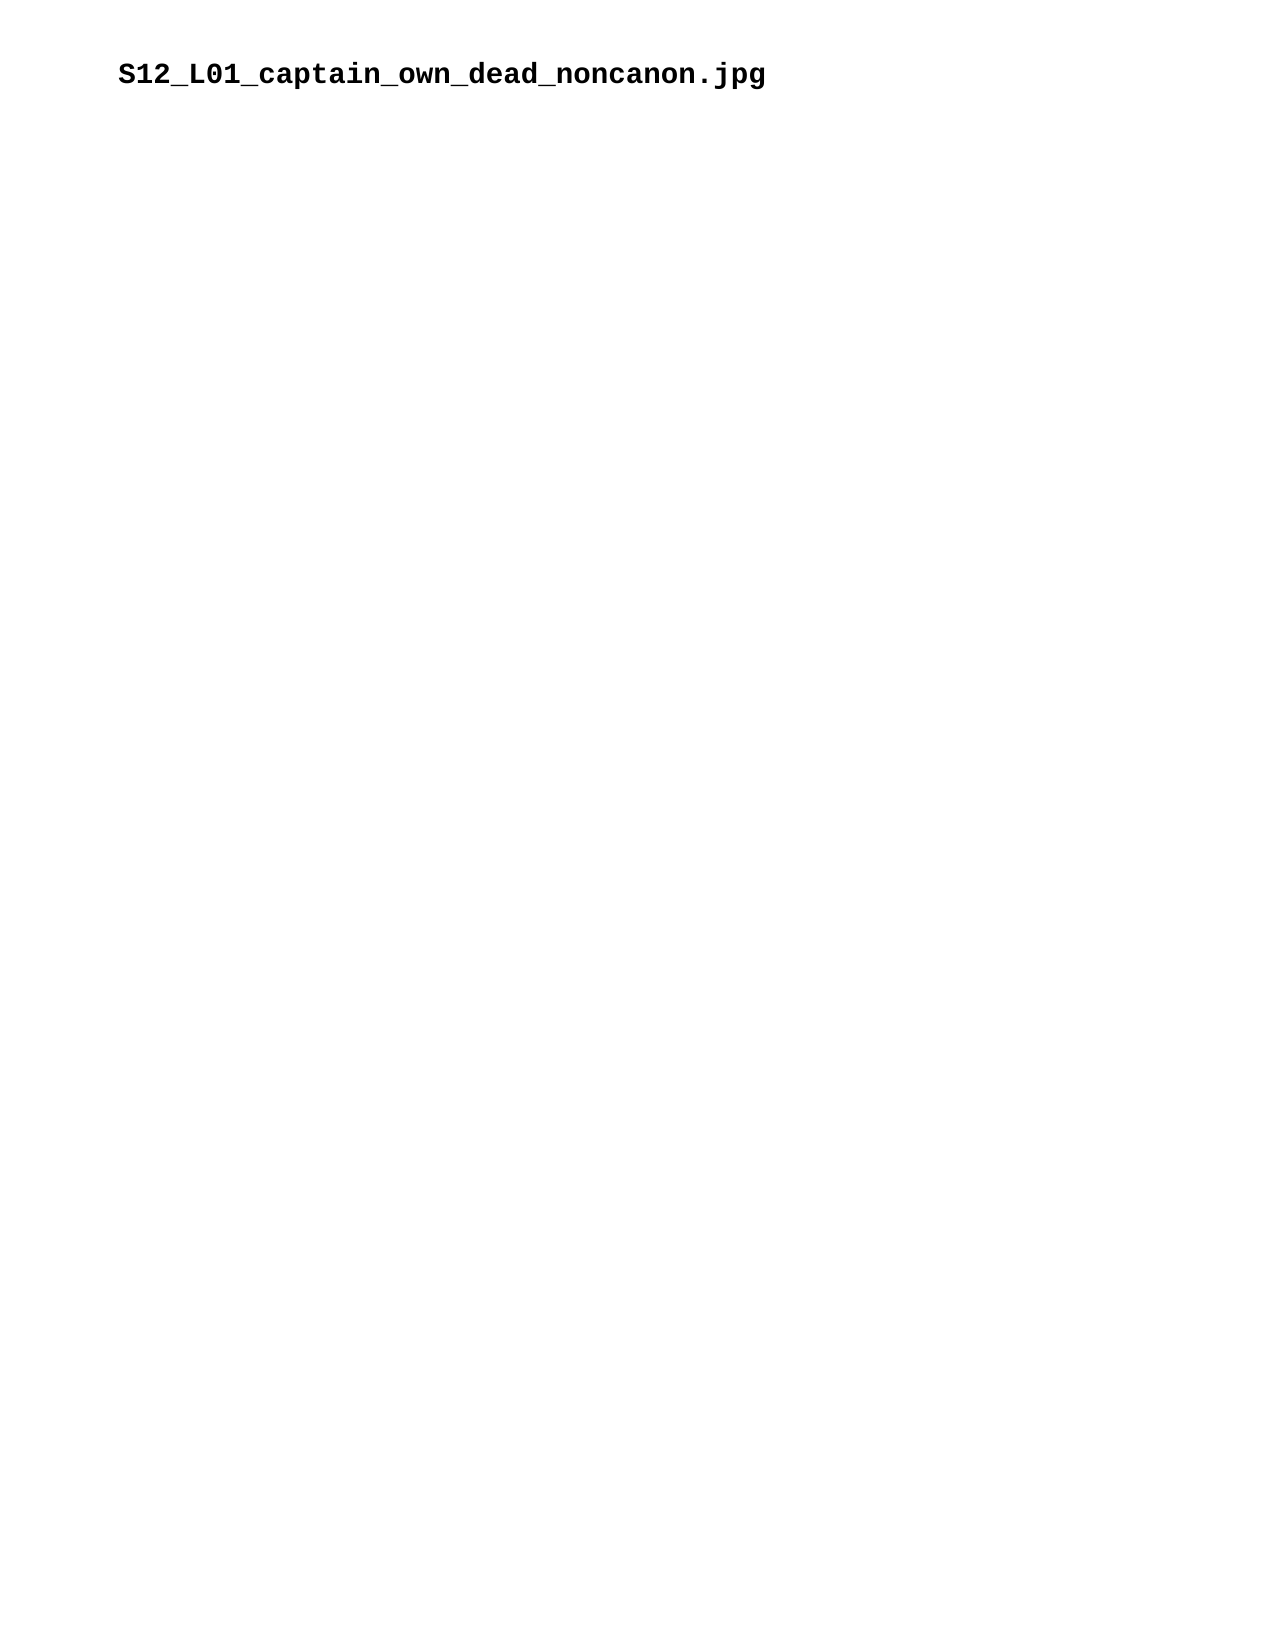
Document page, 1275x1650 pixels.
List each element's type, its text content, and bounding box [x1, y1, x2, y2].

subtitle S12_L01_captain_own_dead_noncanon.jpg [118, 59, 1216, 92]
